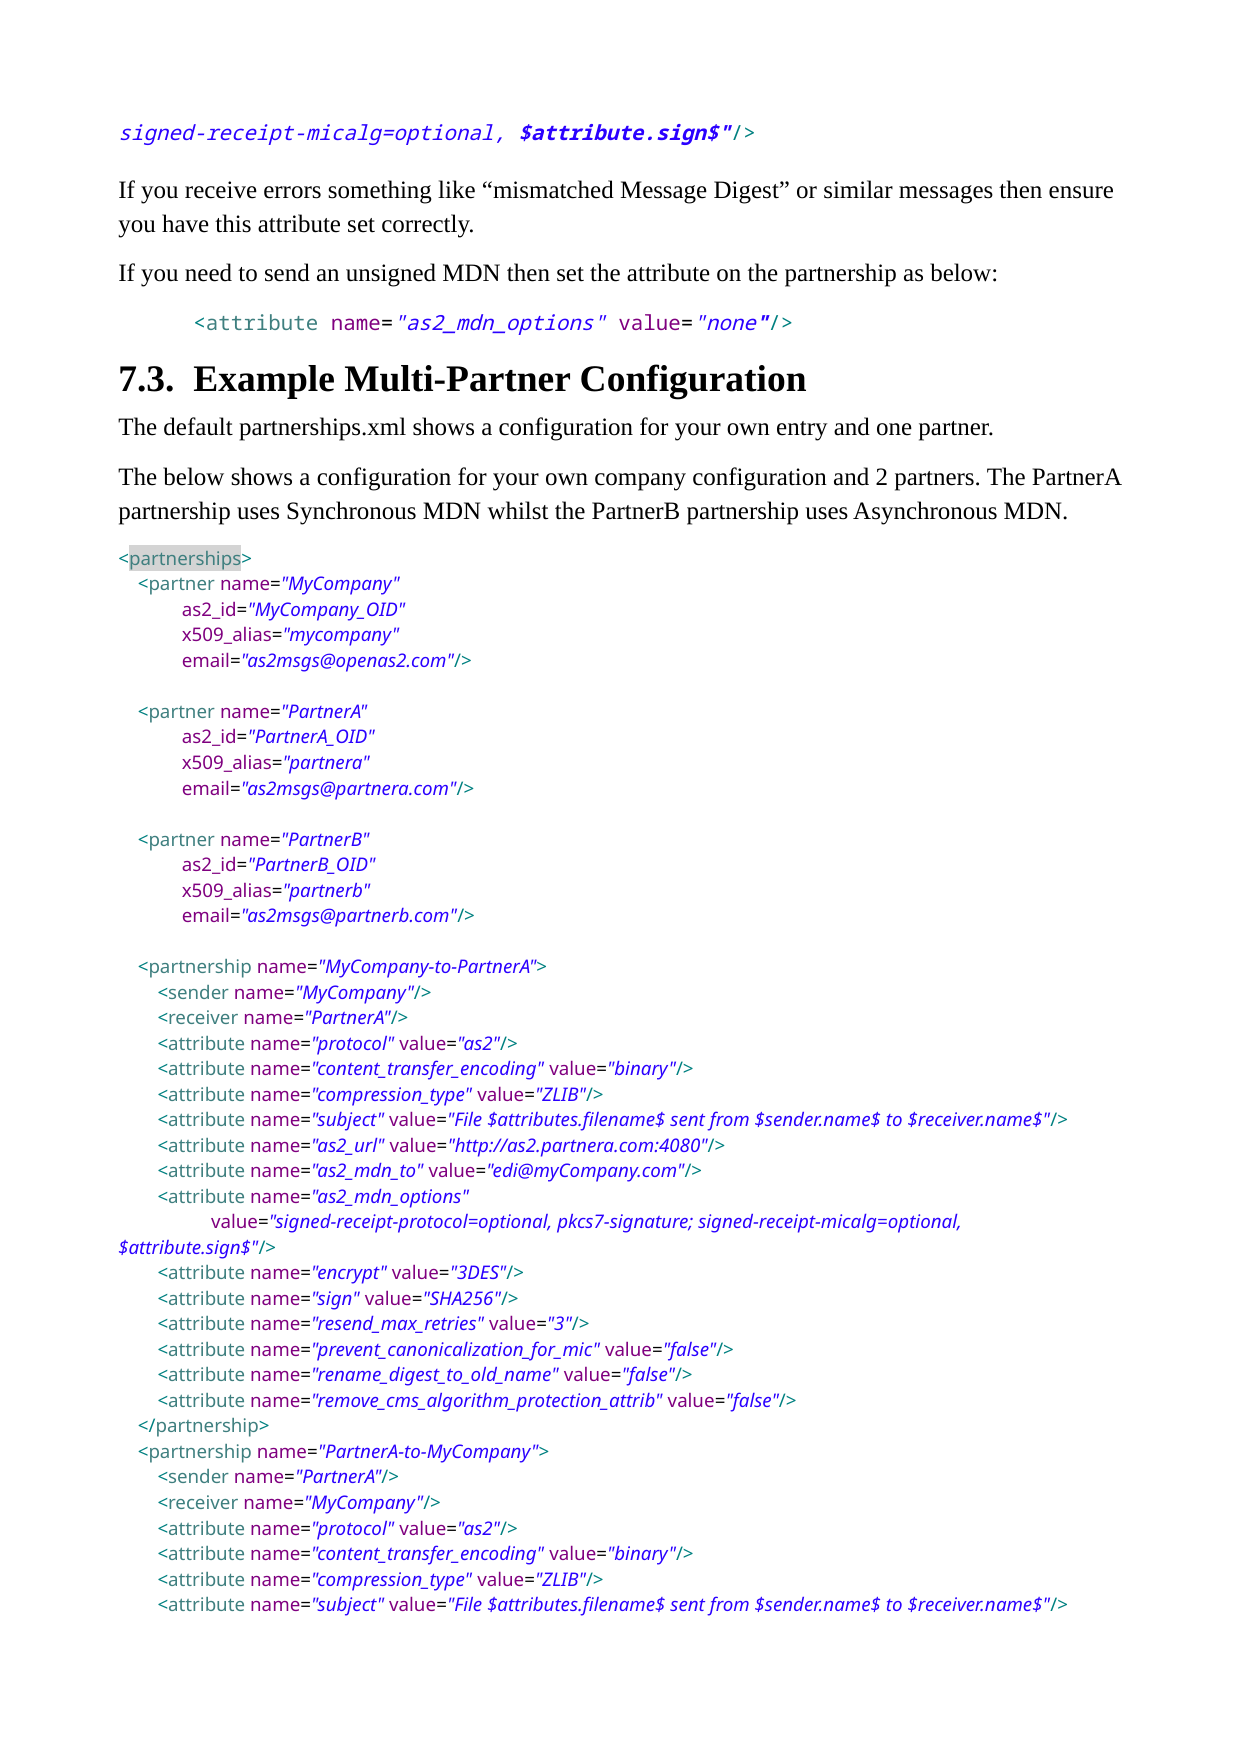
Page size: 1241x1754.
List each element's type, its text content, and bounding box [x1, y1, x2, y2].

subtitle Example Multi-Partner Configuration [118, 357, 1122, 400]
text <attribute name="content_transfer_encoding" value="binary"/> [118, 1540, 1122, 1566]
text <attribute name="protocol" value="as2"/> [118, 1030, 1122, 1056]
text <attribute name="protocol" value="as2"/> [118, 1515, 1122, 1540]
text email="as2msgs@partnera.com"/> [118, 775, 1122, 800]
text <receiver name="PartnerA"/> [118, 1004, 1122, 1030]
text <attribute name="resend_max_retries" value="3"/> [118, 1311, 1122, 1336]
text x509_alias="partnerb" [118, 877, 1122, 902]
text </partnership> [118, 1413, 1122, 1438]
text <attribute name="subject" value="File $attributes.filename$ sent from $sender.name$ to $receiver.name$"/> [118, 1107, 1122, 1132]
text <attribute name="encrypt" value="3DES"/> [118, 1260, 1122, 1285]
text email="as2msgs@openas2.com"/> [118, 647, 1122, 673]
text x509_alias="partnera" [118, 749, 1122, 775]
text <attribute name="as2_url" value="http://as2.partnera.com:4080"/> [118, 1132, 1122, 1158]
text <partnership name="PartnerA-to-MyCompany"> [118, 1438, 1122, 1464]
text <partnership name="MyCompany-to-PartnerA"> [118, 953, 1122, 979]
text signed-receipt-micalg=optional, $attribute.sign$"/> [118, 118, 1122, 147]
text <attribute name="as2_mdn_options" value="none"/> [193, 308, 1122, 336]
text <partnerships> [118, 545, 1122, 571]
text as2_id="PartnerA_OID" [118, 724, 1122, 749]
text x509_alias="mycompany" [118, 622, 1122, 647]
text <partner name="MyCompany" [118, 571, 1122, 596]
text The default partnerships.xml shows a configuration for your own entry and one partner. [118, 412, 1122, 441]
text <sender name="PartnerA"/> [118, 1464, 1122, 1489]
text If you need to send an unsigned MDN then set the attribute on the partnership as below: [118, 258, 1122, 287]
text The below shows a configuration for your own company configuration and 2 partners. The PartnerA partnership uses Synchronous MDN whilst the PartnerB partnership uses Asynchronous MDN. [118, 462, 1122, 525]
text <attribute name="compression_type" value="ZLIB"/> [118, 1081, 1122, 1107]
text as2_id="PartnerB_OID" [118, 851, 1122, 877]
text <attribute name="content_transfer_encoding" value="binary"/> [118, 1056, 1122, 1081]
text <attribute name="as2_mdn_to" value="edi@myCompany.com"/> [118, 1158, 1122, 1183]
text <partner name="PartnerB" [118, 826, 1122, 851]
text <partner name="PartnerA" [118, 698, 1122, 724]
text email="as2msgs@partnerb.com"/> [118, 902, 1122, 928]
text value="signed-receipt-protocol=optional, pkcs7-signature; signed-receipt-micalg=optional, $attribute.sign$"/> [118, 1209, 1122, 1260]
text <attribute name="subject" value="File $attributes.filename$ sent from $sender.name$ to $receiver.name$"/> [118, 1591, 1122, 1617]
text as2_id="MyCompany_OID" [118, 596, 1122, 622]
text <attribute name="as2_mdn_options" [118, 1183, 1122, 1209]
text If you receive errors something like “mismatched Message Digest” or similar messages then ensure you have this attribute set correctly. [118, 175, 1122, 238]
text <attribute name="sign" value="SHA256"/> [118, 1285, 1122, 1311]
text <attribute name="compression_type" value="ZLIB"/> [118, 1566, 1122, 1591]
text <sender name="MyCompany"/> [118, 979, 1122, 1004]
text <receiver name="MyCompany"/> [118, 1489, 1122, 1515]
text <attribute name="prevent_canonicalization_for_mic" value="false"/> [118, 1336, 1122, 1362]
text <attribute name="remove_cms_algorithm_protection_attrib" value="false"/> [118, 1387, 1122, 1413]
text <attribute name="rename_digest_to_old_name" value="false"/> [118, 1362, 1122, 1387]
